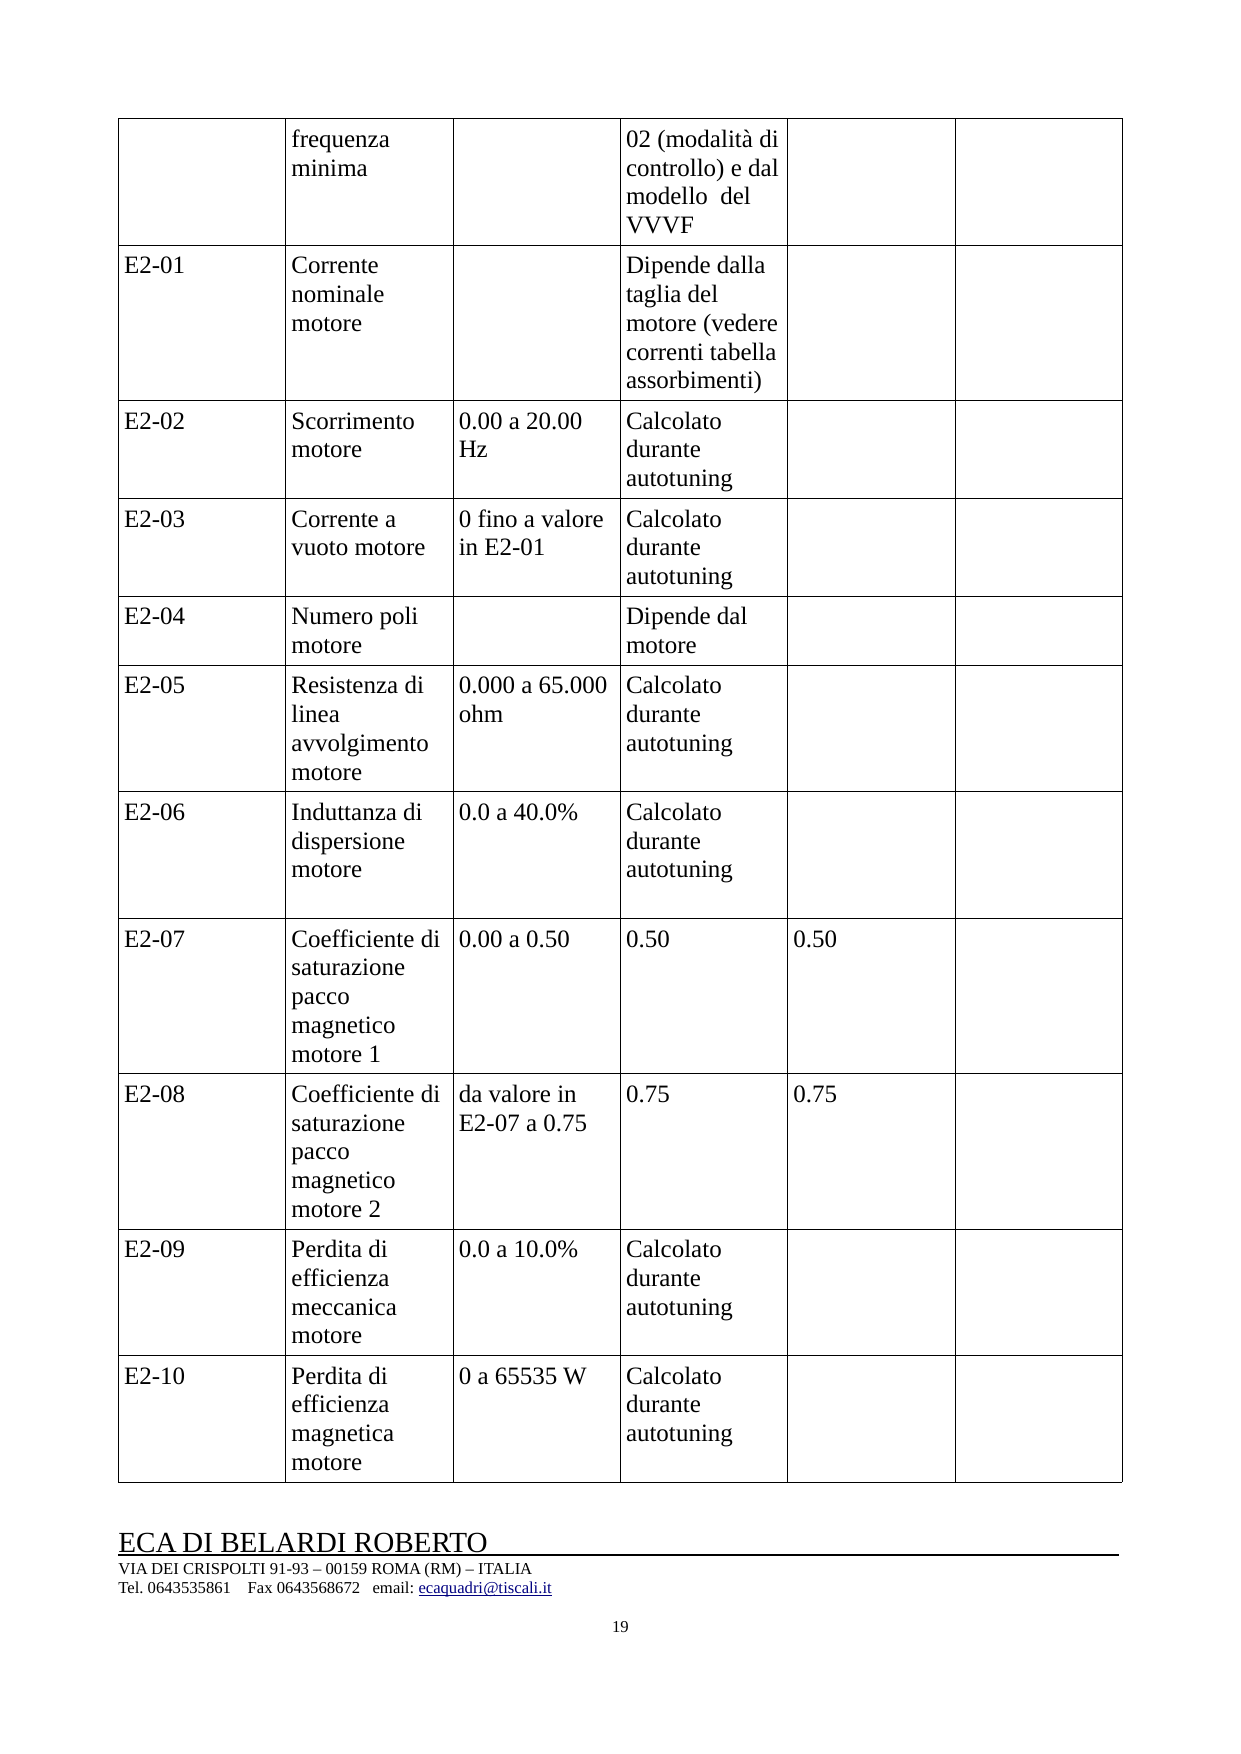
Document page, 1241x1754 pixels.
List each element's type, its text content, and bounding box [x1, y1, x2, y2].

table_cell [956, 666, 1122, 791]
table_cell E2-07 [119, 919, 285, 1073]
table_cell [956, 119, 1122, 245]
table_cell 0 fino a valore in E2-01 [454, 499, 620, 596]
table_cell E2-02 [119, 401, 285, 498]
table_cell [956, 1230, 1122, 1355]
table_cell Calcolato durante autotuning [621, 792, 787, 918]
table_cell [788, 597, 955, 665]
table_cell [956, 597, 1122, 665]
table_cell Calcolato durante autotuning [621, 401, 787, 498]
table_cell E2-04 [119, 597, 285, 665]
table_cell Numero poli motore [286, 597, 453, 665]
table_cell [119, 119, 285, 245]
table_cell [454, 119, 620, 245]
table_cell Resistenza di linea avvolgimento motore [286, 666, 453, 791]
table_cell [956, 1074, 1122, 1228]
table_cell 02 (modalità di controllo) e dal modello del VVVF [621, 119, 787, 245]
table_cell [956, 499, 1122, 596]
table_cell Dipende dalla taglia del motore (vedere correnti tabella assorbimenti) [621, 246, 787, 400]
table_cell Calcolato durante autotuning [621, 499, 787, 596]
table_cell E2-05 [119, 666, 285, 791]
table_cell 0.75 [788, 1074, 955, 1228]
table_cell Calcolato durante autotuning [621, 1230, 787, 1355]
table_cell [956, 1356, 1122, 1482]
table_cell [788, 119, 955, 245]
table_cell Corrente nominale motore [286, 246, 453, 400]
table_cell [956, 246, 1122, 400]
table_cell Perdita di efficienza meccanica motore [286, 1230, 453, 1355]
table_cell [956, 401, 1122, 498]
table_cell E2-08 [119, 1074, 285, 1228]
table_cell 0.50 [788, 919, 955, 1073]
table_cell Dipende dal motore [621, 597, 787, 665]
table_cell 0.0 a 10.0% [454, 1230, 620, 1355]
table_cell Calcolato durante autotuning [621, 1356, 787, 1482]
table_cell Calcolato durante autotuning [621, 666, 787, 791]
table_cell [788, 499, 955, 596]
table_cell 0.00 a 0.50 [454, 919, 620, 1073]
table_cell 0.000 a 65.000 ohm [454, 666, 620, 791]
table_cell 0.00 a 20.00 Hz [454, 401, 620, 498]
table_cell [788, 792, 955, 918]
table_cell [788, 246, 955, 400]
table_cell 0.50 [621, 919, 787, 1073]
table_cell Scorrimento motore [286, 401, 453, 498]
table_cell [788, 401, 955, 498]
table_cell [788, 666, 955, 791]
table_cell [454, 597, 620, 665]
table_cell Perdita di efficienza magnetica motore [286, 1356, 453, 1482]
table_cell [454, 246, 620, 400]
table_cell [956, 792, 1122, 918]
table_cell [788, 1356, 955, 1482]
table_cell da valore in E2-07 a 0.75 [454, 1074, 620, 1228]
table_cell Coefficiente di saturazione pacco magnetico motore 1 [286, 919, 453, 1073]
table_cell [788, 1230, 955, 1355]
table_cell 0.0 a 40.0% [454, 792, 620, 918]
table_cell frequenza minima [286, 119, 453, 245]
table_cell Coefficiente di saturazione pacco magnetico motore 2 [286, 1074, 453, 1228]
table_cell E2-10 [119, 1356, 285, 1482]
table_cell E2-03 [119, 499, 285, 596]
table_cell E2-09 [119, 1230, 285, 1355]
table_cell [956, 919, 1122, 1073]
table_cell E2-06 [119, 792, 285, 918]
table_cell E2-01 [119, 246, 285, 400]
table_cell 0 a 65535 W [454, 1356, 620, 1482]
table_cell Corrente a vuoto motore [286, 499, 453, 596]
table_cell 0.75 [621, 1074, 787, 1228]
table_cell Induttanza di dispersione motore [286, 792, 453, 918]
